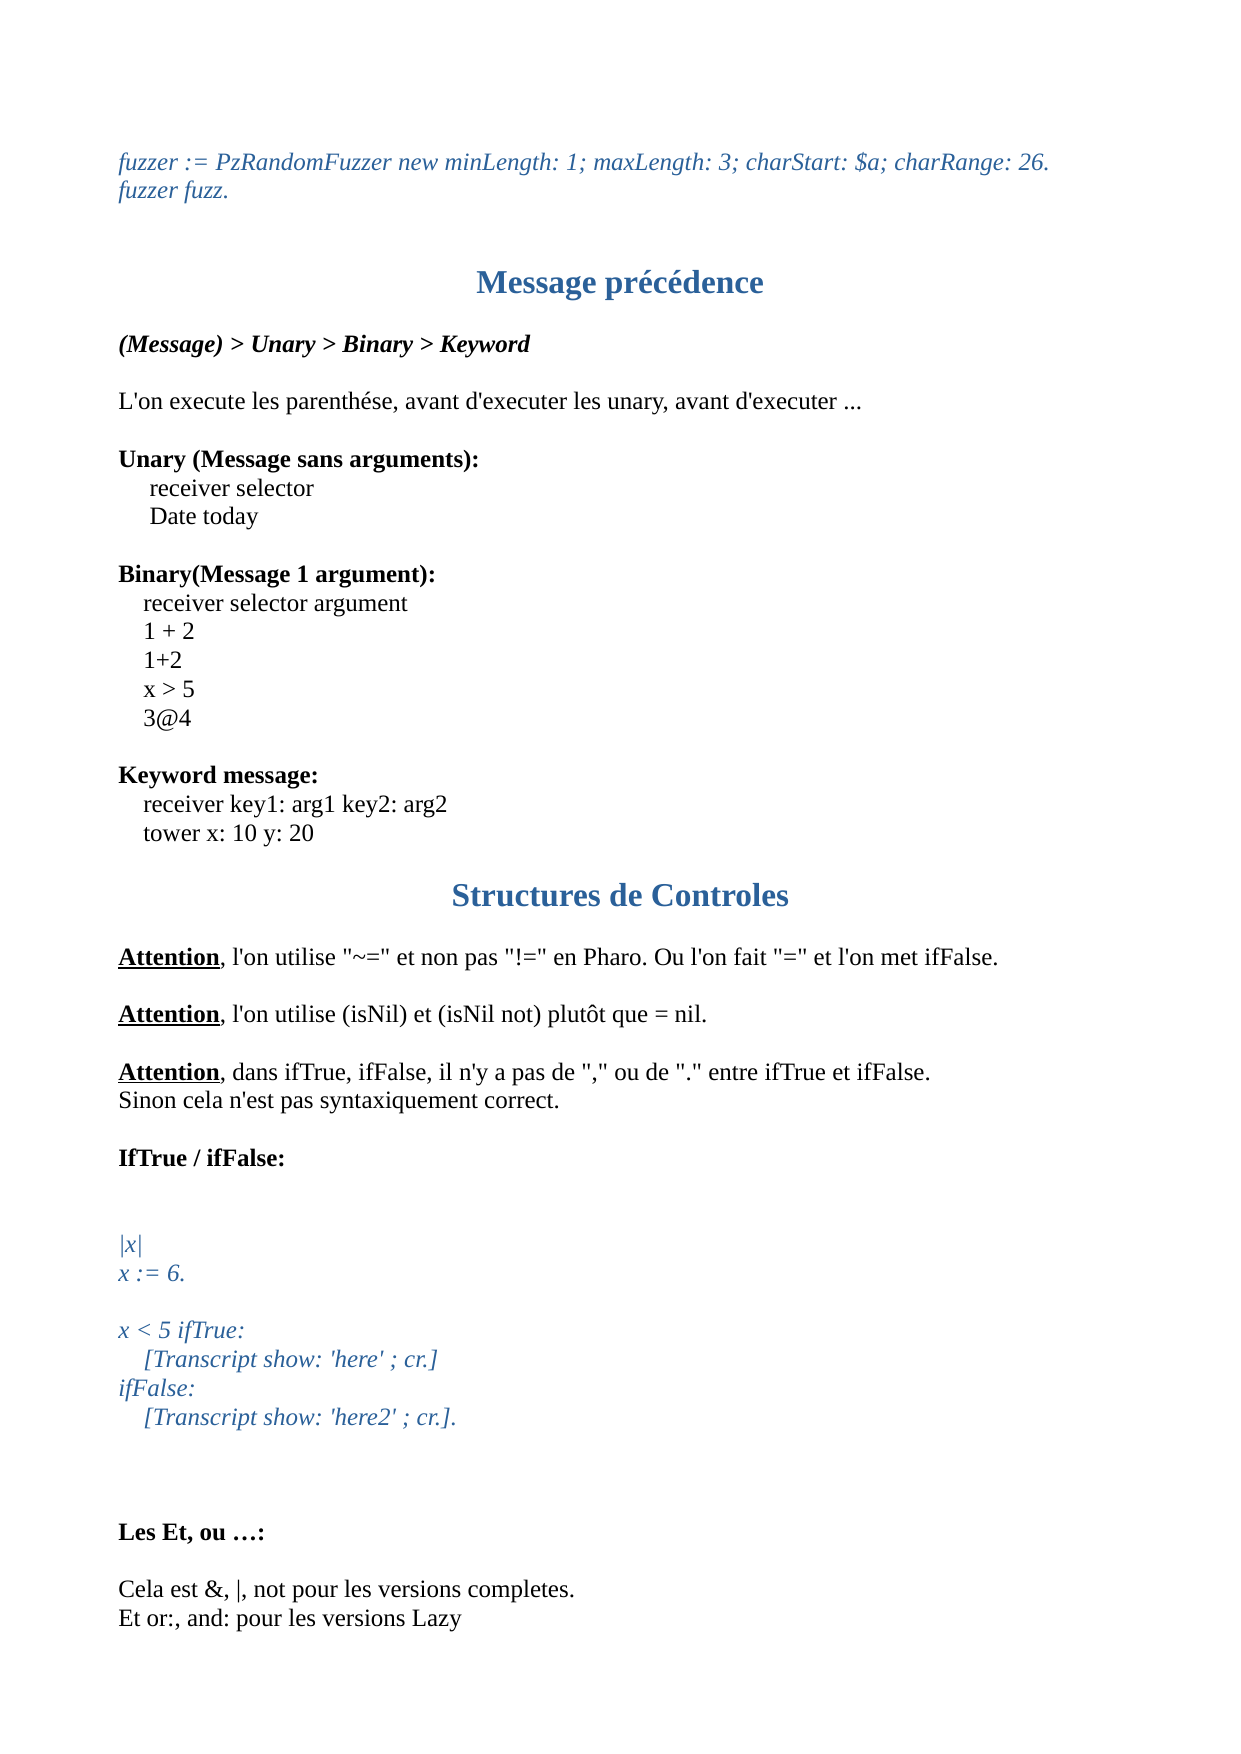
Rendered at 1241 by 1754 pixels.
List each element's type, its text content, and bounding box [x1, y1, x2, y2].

text receiver selector [118, 473, 1122, 501]
text Unary (Message sans arguments): [118, 444, 1122, 473]
text (Message) > Unary > Binary > Keyword [118, 329, 1122, 358]
text Cela est &, |, not pour les versions completes. [118, 1574, 1122, 1603]
text Date today [118, 501, 1122, 530]
text 3@4 [118, 703, 1122, 731]
text Sinon cela n'est pas syntaxiquement correct. [118, 1086, 1122, 1114]
text Binary(Message 1 argument): [118, 559, 1122, 588]
text Structures de Controles [118, 875, 1122, 913]
text x > 5 [118, 674, 1122, 703]
text [Transcript show: 'here2' ; cr.]. [118, 1402, 1122, 1431]
text 1+2 [118, 645, 1122, 674]
text L'on execute les parenthése, avant d'executer les unary, avant d'executer ... [118, 386, 1122, 415]
text ifFalse: [118, 1373, 1122, 1402]
text receiver key1: arg1 key2: arg2 [118, 789, 1122, 818]
text Attention, l'on utilise "~=" et non pas "!=" en Pharo. Ou l'on fait "=" et l'on met ifFalse. [118, 942, 1122, 971]
text Les Et, ou …: [118, 1517, 1122, 1546]
text 1 + 2 [118, 616, 1122, 645]
text Keyword message: [118, 760, 1122, 789]
text fuzzer fuzz. [118, 176, 1122, 204]
text tower x: 10 y: 20 [118, 818, 1122, 846]
text IfTrue / ifFalse: [118, 1143, 1122, 1172]
text fuzzer := PzRandomFuzzer new minLength: 1; maxLength: 3; charStart: $a; charRange: 26. [118, 147, 1122, 176]
text receiver selector argument [118, 588, 1122, 616]
text [Transcript show: 'here' ; cr.] [118, 1344, 1122, 1373]
text x < 5 ifTrue: [118, 1316, 1122, 1344]
text |x| [118, 1229, 1122, 1258]
text Attention, dans ifTrue, ifFalse, il n'y a pas de "," ou de "." entre ifTrue et ifFalse. [118, 1057, 1122, 1086]
text Et or:, and: pour les versions Lazy [118, 1603, 1122, 1632]
text Attention, l'on utilise (isNil) et (isNil not) plutôt que = nil. [118, 999, 1122, 1028]
text Message précédence [118, 262, 1122, 300]
text x := 6. [118, 1258, 1122, 1287]
